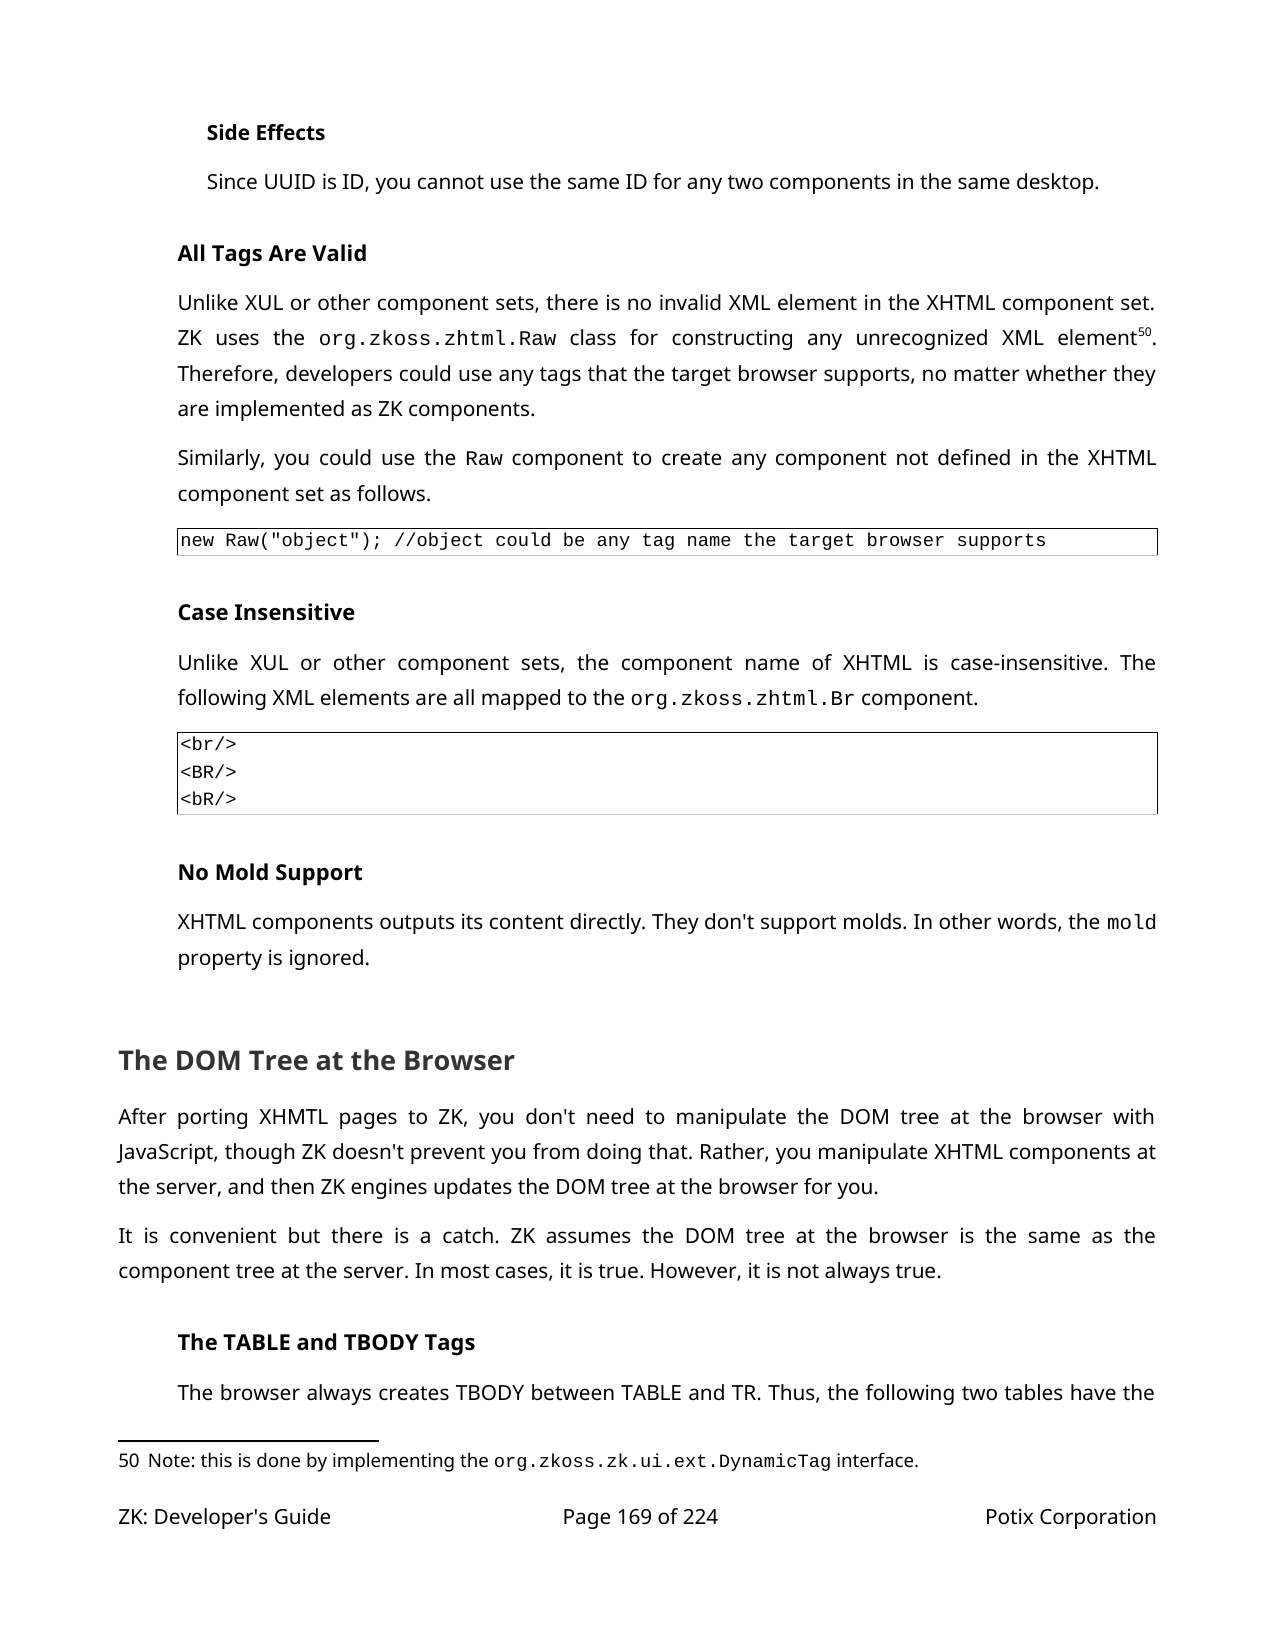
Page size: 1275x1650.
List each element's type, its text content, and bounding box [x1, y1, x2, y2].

text Unlike XUL or other component sets, the component name of XHTML is case-insensitive. The following XML elements are all mapped to the org.zkoss.zhtml.Br component. [177, 648, 1157, 712]
subtitle The DOM Tree at the Browser [118, 1042, 1157, 1078]
text It is convenient but there is a catch. ZK assumes the DOM tree at the browser is the same as the component tree at the server. In most cases, it is true. However, it is not always true. [118, 1221, 1157, 1285]
text Note: this is done by implementing the org.zkoss.zk.ui.ext.DynamicTag interface. [118, 1447, 1157, 1473]
text Unlike XUL or other component sets, there is no invalid XML element in the XHTML component set. ZK uses the org.zkoss.zhtml.Raw class for constructing any unrecognized XML element. Therefore, developers could use any tags that the target browser supports, no matter whether they are implemented as ZK components. [177, 288, 1157, 422]
text After porting XHMTL pages to ZK, you don't need to manipulate the DOM tree at the browser with JavaScript, though ZK doesn't prevent you from doing that. Rather, you manipulate XHTML components at the server, and then ZK engines updates the DOM tree at the browser for you. [118, 1102, 1157, 1201]
text The browser always creates TBODY between TABLE and TR. Thus, the following two tables have the [177, 1378, 1157, 1406]
subtitle All Tags Are Valid [177, 238, 1157, 268]
subtitle No Mold Support [177, 856, 1157, 886]
subtitle The TABLE and TBODY Tags [177, 1327, 1157, 1357]
text <BR/> [178, 759, 1157, 784]
subtitle Side Effects [207, 118, 1157, 146]
text <br/> [178, 733, 1157, 757]
text new Raw("object"); //object could be any tag name the target browser supports [178, 529, 1157, 555]
text Similarly, you could use the Raw component to create any component not defined in the XHTML component set as follows. [177, 443, 1157, 507]
text XHTML components outputs its content directly. They don't support molds. In other words, the mold property is ignored. [177, 907, 1157, 971]
subtitle Case Insensitive [177, 597, 1157, 627]
text Since UUID is ID, you cannot use the same ID for any two components in the same desktop. [207, 167, 1157, 195]
text <bR/> [178, 787, 1157, 814]
